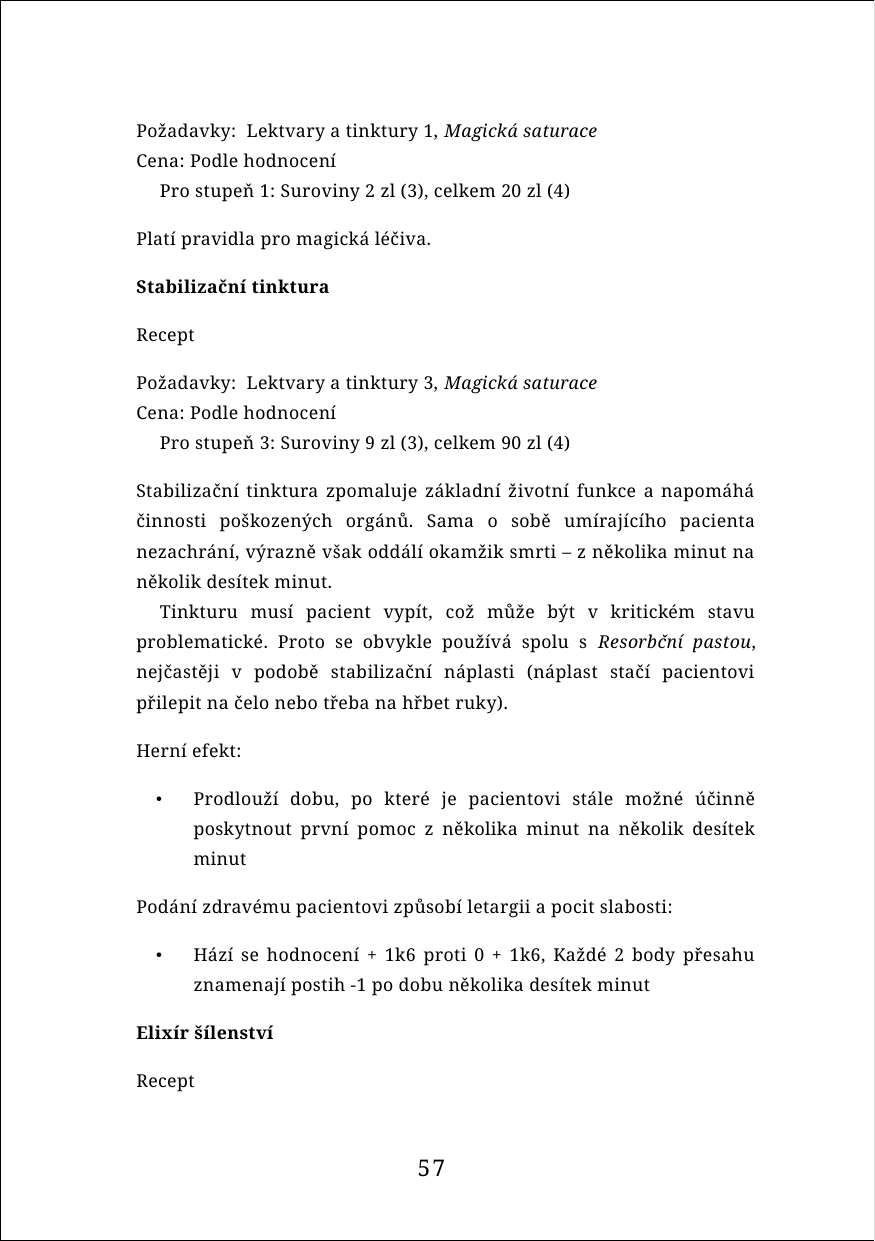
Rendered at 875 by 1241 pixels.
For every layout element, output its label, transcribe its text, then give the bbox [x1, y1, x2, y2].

text Platí pravidla pro magická léčiva. [136, 227, 756, 251]
text Požadavky: Lektvary a tinktury 3, Magická saturace Cena: Podle hodnocení Pro stupeň 3: Suroviny 9 zl (3), celkem 90 zl (4) [136, 370, 756, 455]
text Stabilizační tinktura zpomaluje základní životní funkce a napomáhá činnosti poškozených orgánů. Sama o sobě umírajícího pacienta nezachrání, výrazně však oddálí okamžik smrti – z několika minut na několik desítek minut. Tinkturu musí pacient vypít, což může být v kritickém stavu problematické. Proto se obvykle používá spolu s Resorbční pastou, nejčastěji v podobě stabilizační náplasti (náplast stačí pacientovi přilepit na čelo nebo třeba na hřbet ruky). [136, 479, 756, 714]
text Podání zdravému pacientovi způsobí letargii a pocit slabosti: [136, 894, 756, 918]
list Prodlouží dobu, po které je pacientovi stále možné účinně poskytnout první pomoc z několika minut na několik desítek minut [156, 786, 756, 871]
text Požadavky: Lektvary a tinktury 1, Magická saturace Cena: Podle hodnocení Pro stupeň 1: Suroviny 2 zl (3), celkem 20 zl (4) [136, 118, 756, 203]
text Elixír šílenství [136, 1020, 756, 1044]
list Hází se hodnocení + 1k6 proti 0 + 1k6, Každé 2 body přesahu znamenají postih -1 po dobu několika desítek minut [156, 942, 756, 997]
text Stabilizační tinktura [136, 274, 756, 299]
text Recept [136, 322, 756, 347]
text Recept [136, 1068, 756, 1092]
text Herní efekt: [136, 738, 756, 762]
